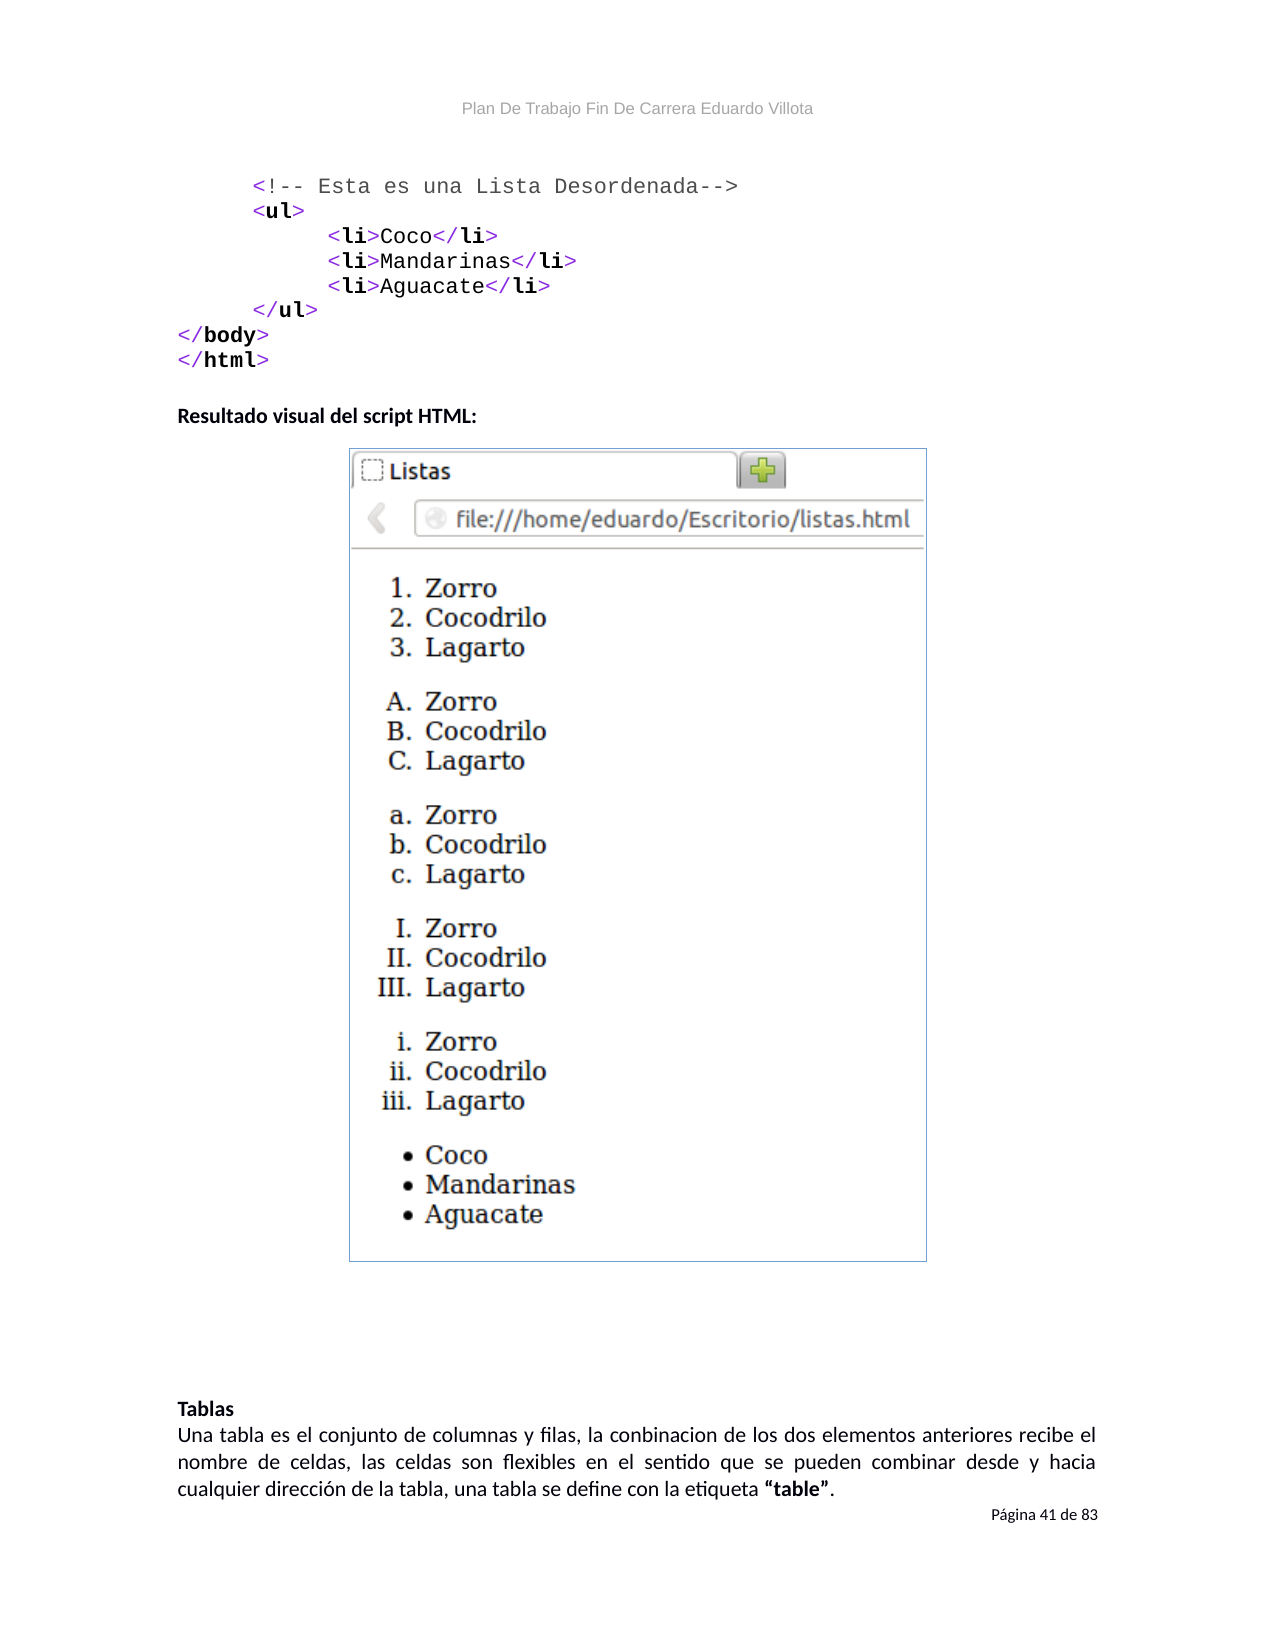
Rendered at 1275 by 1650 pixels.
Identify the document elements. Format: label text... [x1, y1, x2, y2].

list <ul> [177, 200, 1098, 225]
list <li>Mandarinas</li> [177, 250, 1098, 275]
list </html> [177, 349, 1098, 374]
list <li>Aguacate</li> [177, 275, 1098, 299]
text Tablas [177, 1395, 1098, 1421]
text Resultado visual del script HTML: [177, 402, 1098, 429]
text Una tabla es el conjunto de columnas y filas, la conbinacion de los dos elementos anteriores recibe el nombre de celdas, las celdas son flexibles en el sentido que se pueden combinar desde y hacia cualquier dirección de la tabla, una tabla se define con la etiqueta “table”. [177, 1421, 1098, 1501]
list </body> [177, 324, 1098, 349]
list <!-- Esta es una Lista Desordenada--> [177, 176, 1098, 200]
list </ul> [177, 299, 1098, 324]
picture [351, 450, 924, 1259]
list <li>Coco</li> [177, 225, 1098, 250]
